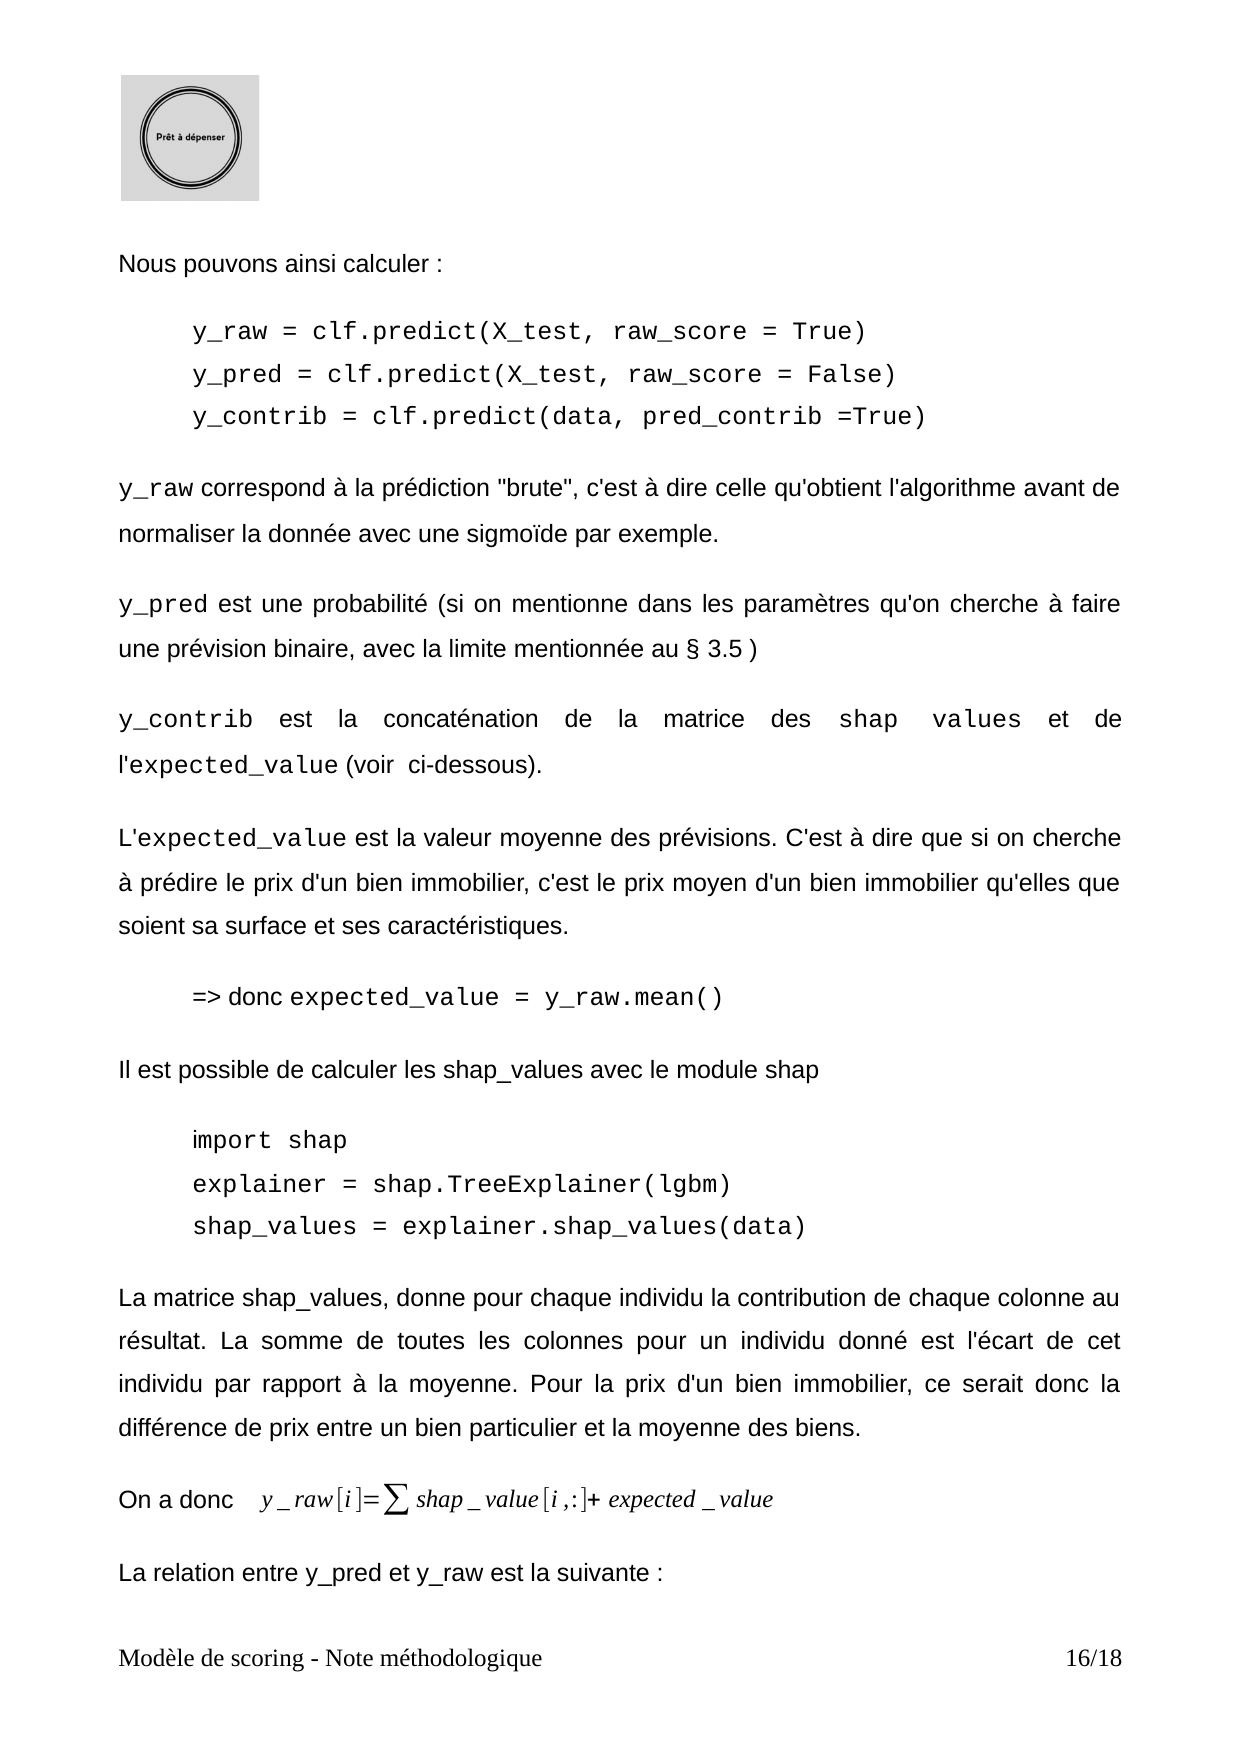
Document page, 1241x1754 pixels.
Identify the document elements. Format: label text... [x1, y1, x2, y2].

text explainer = shap.TreeExplainer(lgbm) [192, 1171, 1122, 1199]
text y_pred est une probabilité (si on mentionne dans les paramètres qu'on cherche à faire une prévision binaire, avec la limite mentionnée au § 3.5 ) [118, 589, 1122, 663]
text y_raw = clf.predict(X_test, raw_score = True) [192, 319, 1122, 347]
text y_contrib est la concaténation de la matrice des shap values et de l'expected_value (voir ci-dessous). [118, 704, 1122, 781]
text La matrice shap_values, donne pour chaque individu la contribution de chaque colonne au résultat. La somme de toutes les colonnes pour un individu donné est l'écart de cet individu par rapport à la moyenne. Pour la prix d'un bien immobilier, ce serait donc la différence de prix entre un bien particulier et la moyenne des biens. [118, 1283, 1122, 1441]
text shap_values = explainer.shap_values(data) [192, 1214, 1122, 1242]
text y_contrib = clf.predict(data, pred_contrib =True) [192, 404, 1122, 432]
text y_pred = clf.predict(X_test, raw_score = False) [192, 361, 1122, 390]
text Nous pouvons ainsi calculer : [118, 249, 1122, 278]
text => donc expected_value = y_raw.mean() [192, 981, 1122, 1012]
text On a donc [118, 1483, 1122, 1517]
text import shap [192, 1125, 1122, 1156]
picture [121, 75, 260, 201]
text y_raw correspond à la prédiction "brute", c'est à dire celle qu'obtient l'algorithme avant de normaliser la donnée avec une sigmoïde par exemple. [118, 473, 1122, 547]
text La relation entre y_pred et y_raw est la suivante : [118, 1558, 1122, 1587]
text L'expected_value est la valeur moyenne des prévisions. C'est à dire que si on cherche à prédire le prix d'un bien immobilier, c'est le prix moyen d'un bien immobilier qu'elles que soient sa surface et ses caractéristiques. [118, 823, 1122, 940]
text Il est possible de calculer les shap_values avec le module shap [118, 1055, 1122, 1083]
